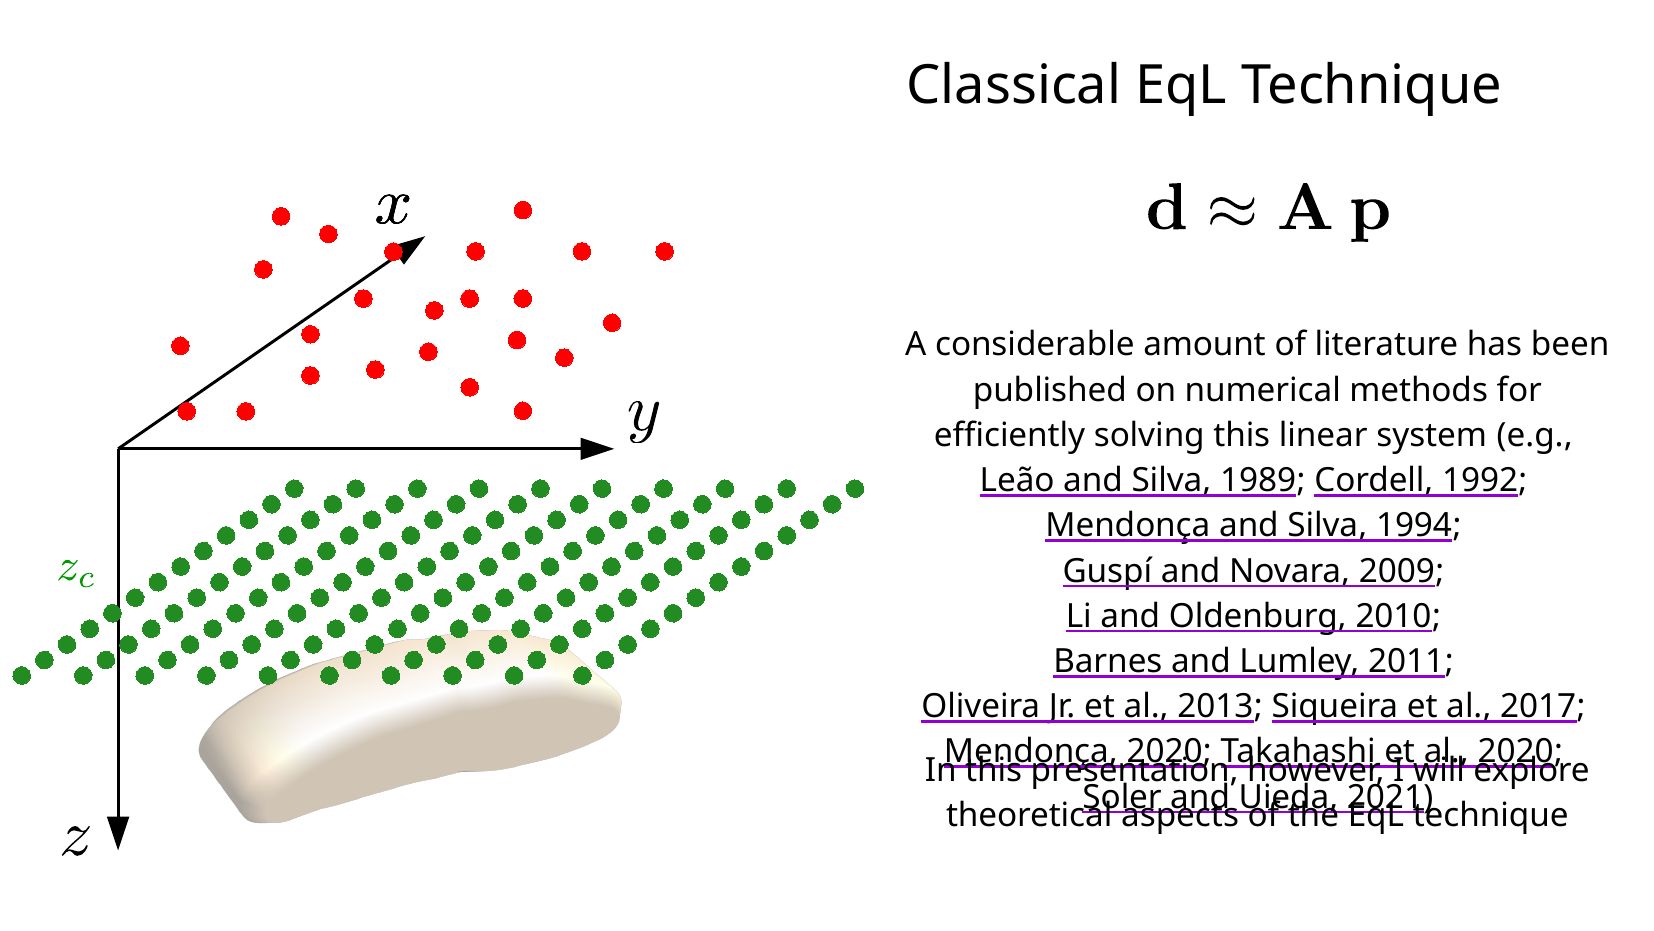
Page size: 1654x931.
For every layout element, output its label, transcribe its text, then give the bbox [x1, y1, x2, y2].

text_box [363, 510, 381, 529]
text_box [408, 479, 427, 498]
text_box [625, 542, 644, 560]
text_box [732, 510, 751, 529]
text_box [126, 588, 145, 607]
text_box [686, 588, 705, 607]
text_box [265, 619, 284, 638]
text_box [395, 573, 413, 592]
text_box [563, 542, 582, 560]
text_box [488, 635, 507, 654]
text_box [320, 666, 339, 685]
text_box [411, 604, 430, 623]
text_box [35, 651, 54, 669]
text_box [135, 666, 154, 685]
text_box [541, 557, 559, 576]
text_box [777, 479, 796, 498]
text_box [557, 588, 575, 607]
text_box [165, 604, 183, 623]
text_box [641, 573, 660, 592]
text_box [513, 289, 532, 308]
text_box [648, 526, 666, 545]
text_box [197, 666, 216, 685]
text_box [579, 573, 598, 592]
picture [626, 401, 662, 443]
text_box [823, 495, 842, 514]
text_box Classical EqL Technique [891, 37, 1616, 113]
text_box [466, 651, 485, 669]
text_box [259, 666, 277, 685]
text_box [846, 479, 864, 498]
text_box [142, 619, 161, 638]
text_box [460, 378, 479, 397]
text_box [226, 604, 245, 623]
text_box [596, 651, 614, 669]
text_box [466, 242, 485, 261]
text_box [495, 588, 514, 607]
text_box [424, 510, 443, 529]
text_box [534, 604, 553, 623]
text_box [233, 557, 252, 576]
text_box [709, 573, 728, 592]
text_box [609, 510, 627, 529]
text_box [181, 635, 199, 654]
text_box [294, 557, 313, 576]
text_box [384, 242, 403, 261]
text_box [149, 573, 167, 592]
text_box [301, 325, 320, 344]
text_box [281, 651, 300, 669]
text_box [240, 510, 258, 529]
text_box [171, 336, 190, 355]
text_box [443, 666, 462, 685]
text_box [119, 635, 138, 654]
text_box [511, 619, 530, 638]
text_box [58, 635, 76, 654]
text_box [755, 495, 773, 514]
text_box [272, 207, 290, 226]
text_box [319, 225, 338, 243]
text_box [486, 510, 504, 529]
text_box [301, 510, 320, 529]
text_box [80, 619, 99, 638]
text_box [472, 604, 491, 623]
text_box [502, 542, 520, 560]
text_box A considerable amount of literature has been published on numerical methods for efficiently solving this linear system (e.g., Leão and Silva, 1989; Cordell, 1992; Mendonça and Silva, 1994; Guspı́ and Novara, 2009; Li and Oldenburg, 2010; Barnes and Lumley, 2011; Oliveira Jr. et al., 2013; Siqueira et al., 2017; Mendonça, 2020; Takahashi et al., 2020; Soler and Uieda, 2021) [885, 312, 1630, 693]
text_box [210, 573, 229, 592]
text_box [327, 619, 345, 638]
text_box [508, 331, 526, 349]
text_box [525, 526, 543, 545]
text_box [686, 542, 705, 560]
text_box [527, 651, 546, 669]
text_box [463, 526, 482, 545]
text_box [385, 495, 404, 514]
text_box [603, 313, 621, 332]
text_box [755, 542, 773, 560]
text_box [460, 289, 479, 308]
text_box [618, 635, 637, 654]
text_box [171, 557, 190, 576]
text_box [514, 201, 532, 219]
text_box [382, 666, 400, 685]
text_box [177, 402, 196, 421]
text_box [310, 588, 329, 607]
picture [56, 560, 95, 588]
text_box [388, 619, 407, 638]
text_box [427, 635, 446, 654]
text_box [570, 495, 589, 514]
text_box [419, 342, 438, 361]
text_box [349, 604, 368, 623]
text_box [12, 666, 31, 685]
text_box [346, 479, 365, 498]
text_box [531, 479, 550, 498]
text_box [194, 542, 213, 560]
text_box [573, 242, 591, 261]
text_box [514, 401, 532, 420]
text_box [340, 526, 359, 545]
text_box [518, 573, 537, 592]
text_box [602, 557, 621, 576]
text_box [777, 526, 796, 545]
text_box [187, 588, 206, 607]
text_box [366, 360, 385, 379]
text_box [317, 542, 336, 560]
text_box [664, 557, 682, 576]
text_box [440, 542, 459, 560]
text_box [434, 588, 452, 607]
text_box [550, 635, 569, 654]
text_box [278, 526, 297, 545]
text_box [262, 495, 281, 514]
text_box [324, 495, 342, 514]
text_box [655, 242, 674, 261]
text_box [654, 479, 673, 498]
text_box [417, 557, 436, 576]
text_box [641, 619, 660, 638]
picture [374, 194, 413, 224]
text_box [447, 495, 466, 514]
text_box [242, 635, 261, 654]
text_box [670, 510, 689, 529]
text_box [74, 666, 93, 685]
text_box [505, 666, 523, 685]
text_box [693, 495, 712, 514]
text_box [573, 666, 592, 685]
text_box [593, 479, 611, 498]
text_box [158, 651, 177, 669]
text_box [732, 557, 751, 576]
text_box [304, 635, 323, 654]
text_box [249, 588, 268, 607]
text_box [288, 604, 306, 623]
text_box [716, 479, 734, 498]
text_box [272, 573, 290, 592]
picture [1145, 183, 1392, 242]
text_box [97, 651, 115, 669]
text_box [450, 619, 468, 638]
text_box [285, 479, 304, 498]
picture [59, 826, 93, 856]
text_box [800, 510, 819, 529]
text_box [456, 573, 475, 592]
text_box [573, 619, 592, 638]
text_box In this presentation, however, I will explore theoretical aspects of the EqL technique [885, 738, 1630, 839]
text_box [470, 479, 488, 498]
text_box [333, 573, 352, 592]
text_box [236, 402, 255, 421]
text_box [401, 526, 420, 545]
text_box [547, 510, 566, 529]
text_box [664, 604, 682, 623]
text_box [508, 495, 527, 514]
text_box [217, 526, 235, 545]
text_box [372, 588, 391, 607]
text_box [404, 651, 423, 669]
text_box [631, 495, 650, 514]
text_box [343, 651, 361, 669]
text_box [356, 557, 375, 576]
text_box [103, 604, 122, 623]
text_box [479, 557, 498, 576]
text_box [586, 526, 605, 545]
text_box [709, 526, 728, 545]
text_box [256, 542, 274, 560]
text_box [379, 542, 397, 560]
text_box [301, 366, 320, 385]
text_box [555, 348, 574, 367]
text_box [254, 260, 273, 279]
text_box [354, 289, 373, 308]
text_box [220, 651, 238, 669]
text_box [595, 604, 614, 623]
text_box [425, 301, 444, 320]
text_box [365, 635, 384, 654]
text_box [618, 588, 637, 607]
text_box [203, 619, 222, 638]
